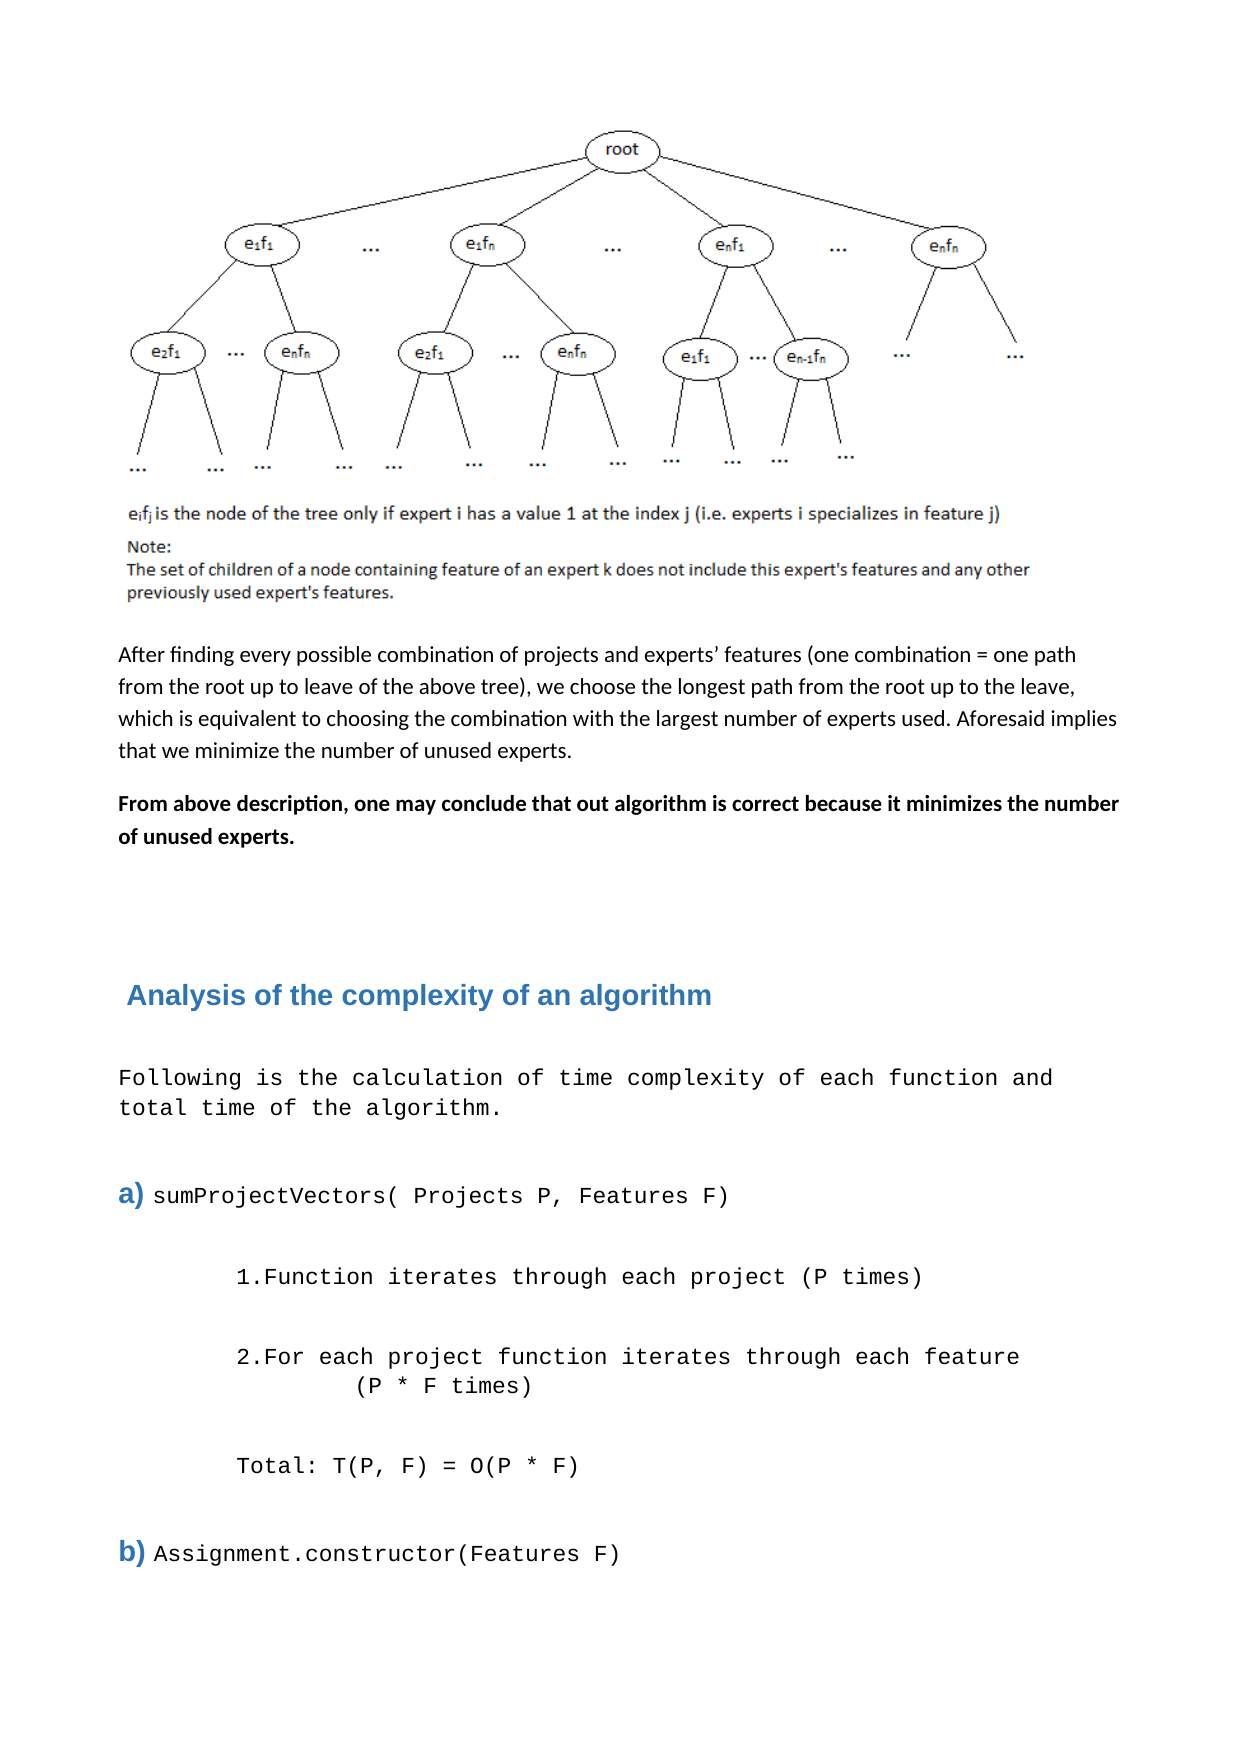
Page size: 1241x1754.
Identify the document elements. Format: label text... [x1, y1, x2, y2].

text 2.For each project function iterates through each feature (P * F times) [118, 1345, 1122, 1401]
text After finding every possible combination of projects and experts’ features (one combination = one path from the root up to leave of the above tree), we choose the longest path from the root up to the leave, which is equivalent to choosing the combination with the largest number of experts used. Aforesaid implies that we minimize the number of unused experts. [118, 640, 1122, 764]
text b) Assignment.constructor(Features F) [118, 1534, 1122, 1569]
text Analysis of the complexity of an algorithm [118, 978, 1122, 1011]
text Following is the calculation of time complexity of each function and total time of the algorithm. [118, 1066, 1122, 1122]
text a) sumProjectVectors( Projects P, Features F) [118, 1176, 1122, 1210]
text 1.Function iterates through each project (P times) [118, 1265, 1122, 1291]
text From above description, one may conclude that out algorithm is correct because it minimizes the number of unused experts. [118, 789, 1122, 850]
text Total: T(P, F) = O(P * F) [118, 1455, 1122, 1481]
